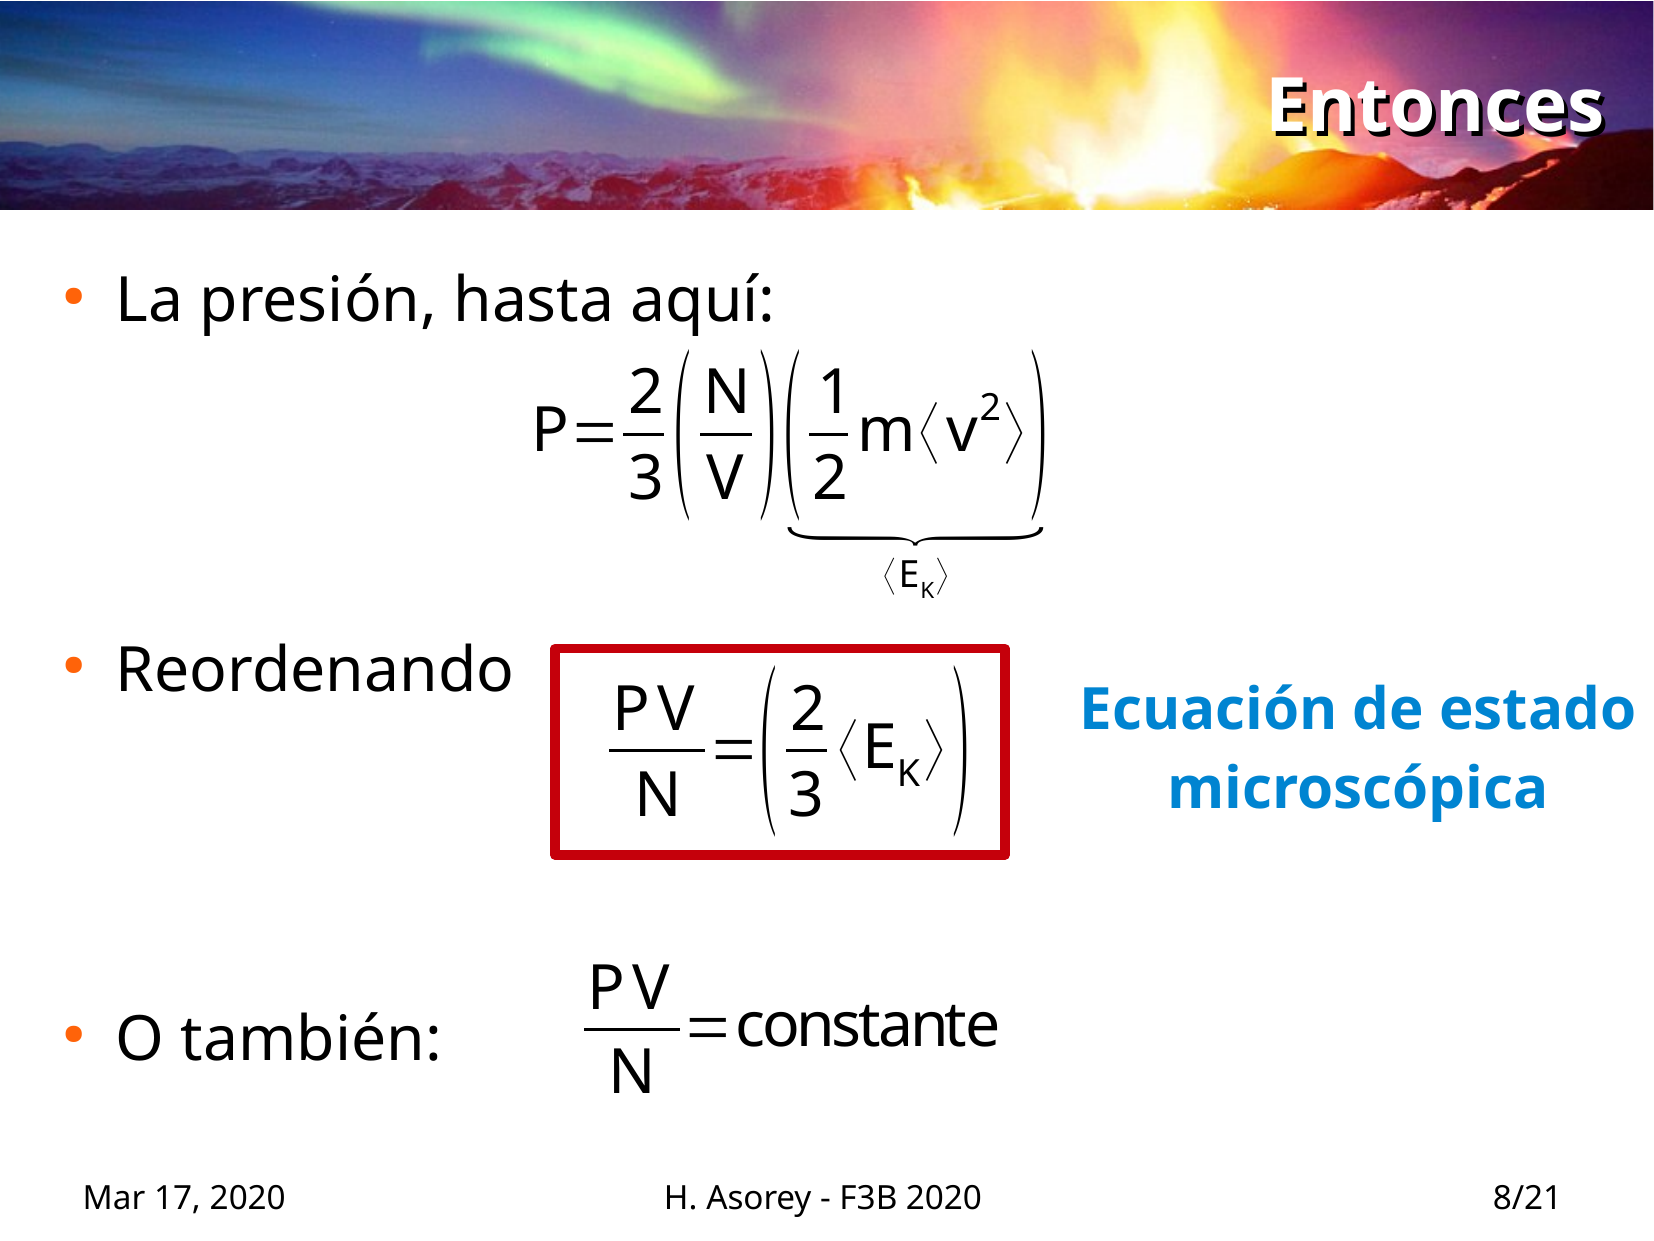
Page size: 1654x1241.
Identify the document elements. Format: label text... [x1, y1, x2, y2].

text_box Ecuación de estado microscópica [1065, 660, 1579, 817]
list La presión, hasta aquí: Reordenando O también: [45, 255, 1606, 1156]
title Entonces [45, 15, 1606, 191]
chart [574, 948, 1006, 1111]
chart [525, 345, 1057, 604]
chart [600, 661, 978, 841]
picture [0, 1, 1654, 210]
